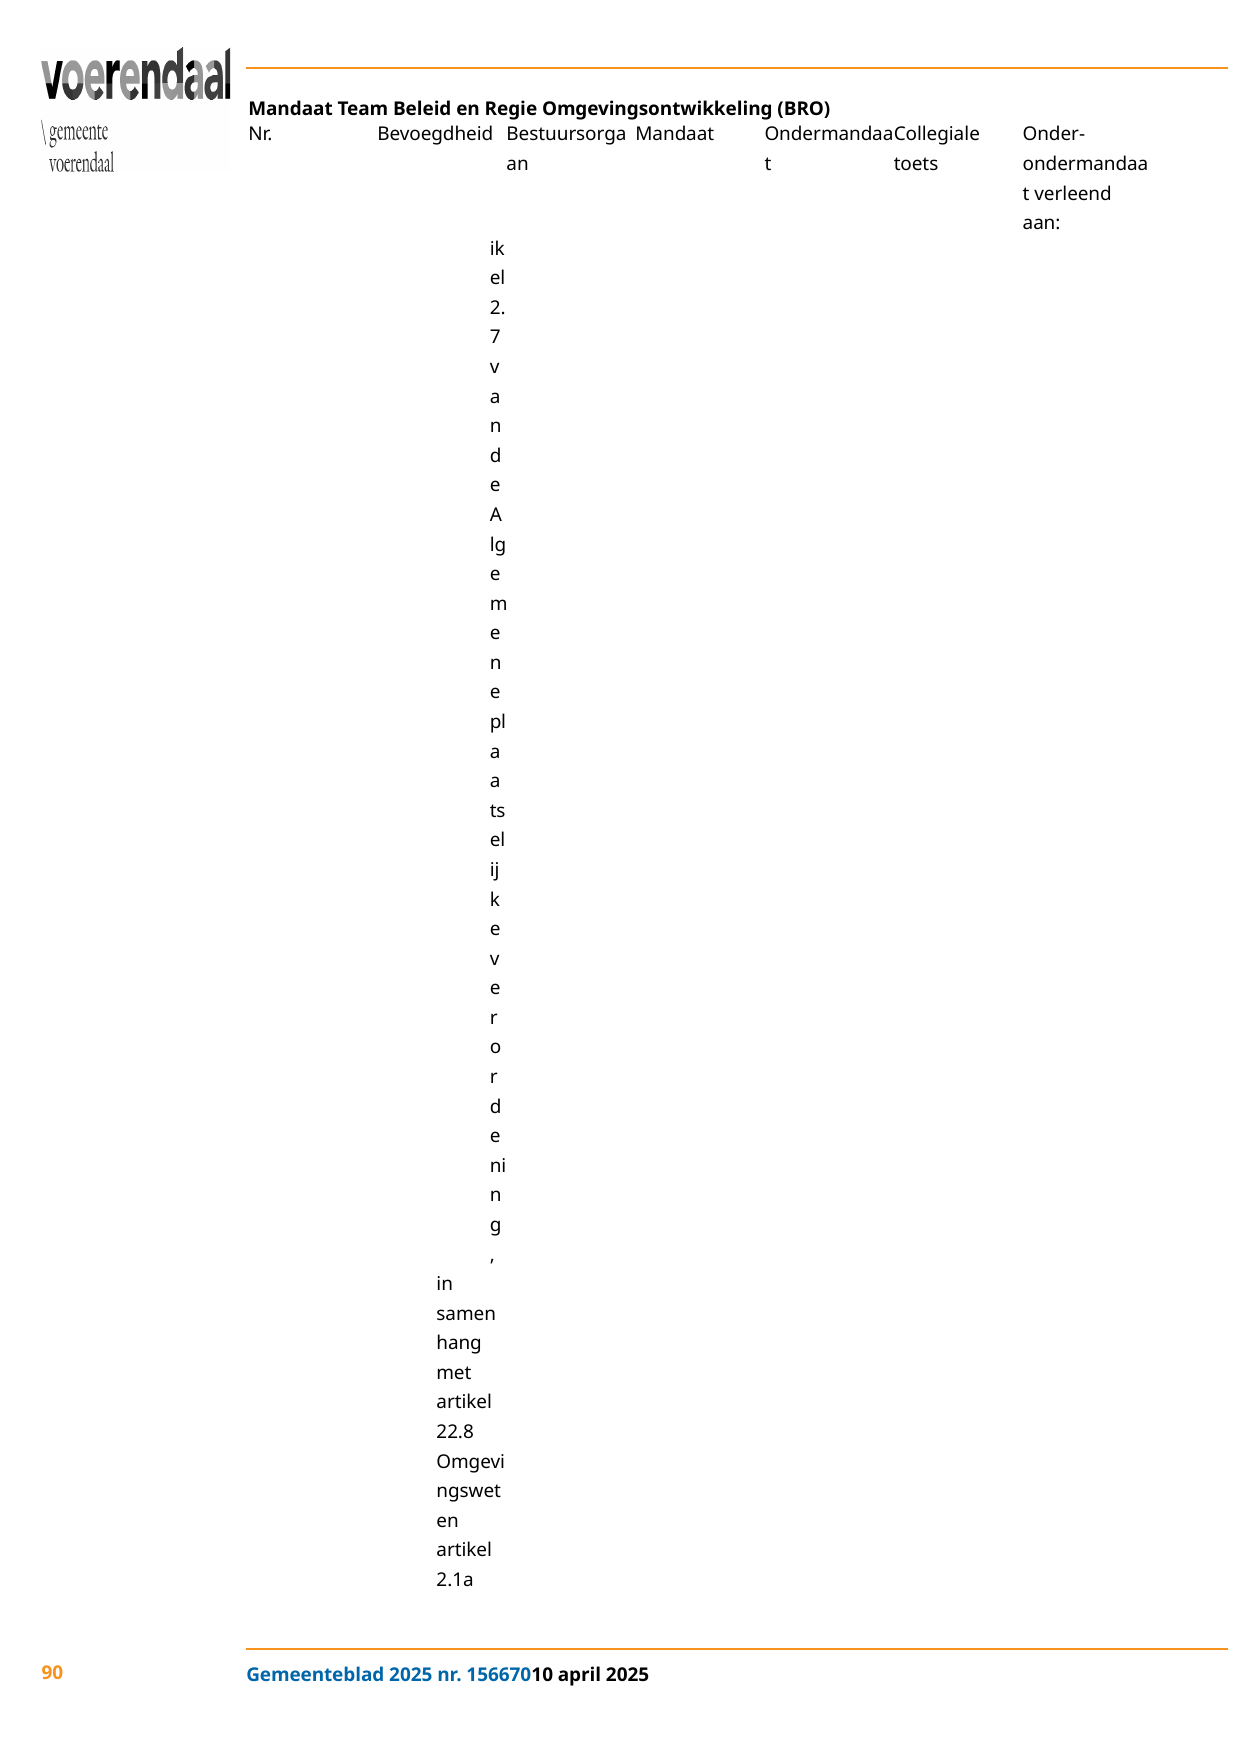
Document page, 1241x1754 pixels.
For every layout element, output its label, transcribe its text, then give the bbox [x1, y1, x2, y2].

table_cell Bestuursorgaan [506, 121, 635, 235]
table_cell [635, 235, 764, 1592]
table_cell Ondermandaat [764, 121, 893, 235]
table_header Mandaat Team Beleid en Regie Omgevingsontwikkeling (BRO) [248, 95, 1152, 121]
table_cell [248, 235, 377, 1592]
table_cell [506, 235, 635, 1592]
table_cell Collegiale toets [894, 121, 1022, 235]
table_cell ikel 2.7 van de Algemene plaatselijke verordening, in samenhang met artikel 22.8 Omgevingswet en artikel 2.1a [377, 235, 506, 1592]
table_cell Onder-ondermandaat verleend aan: [1023, 121, 1152, 235]
table_cell Nr. [248, 121, 377, 235]
table_cell [894, 235, 1022, 1592]
table_cell Mandaat [635, 121, 764, 235]
table_cell [764, 235, 893, 1592]
table_cell - [1023, 235, 1152, 1592]
picture [41, 47, 231, 172]
table_cell Bevoegdheid [377, 121, 506, 235]
